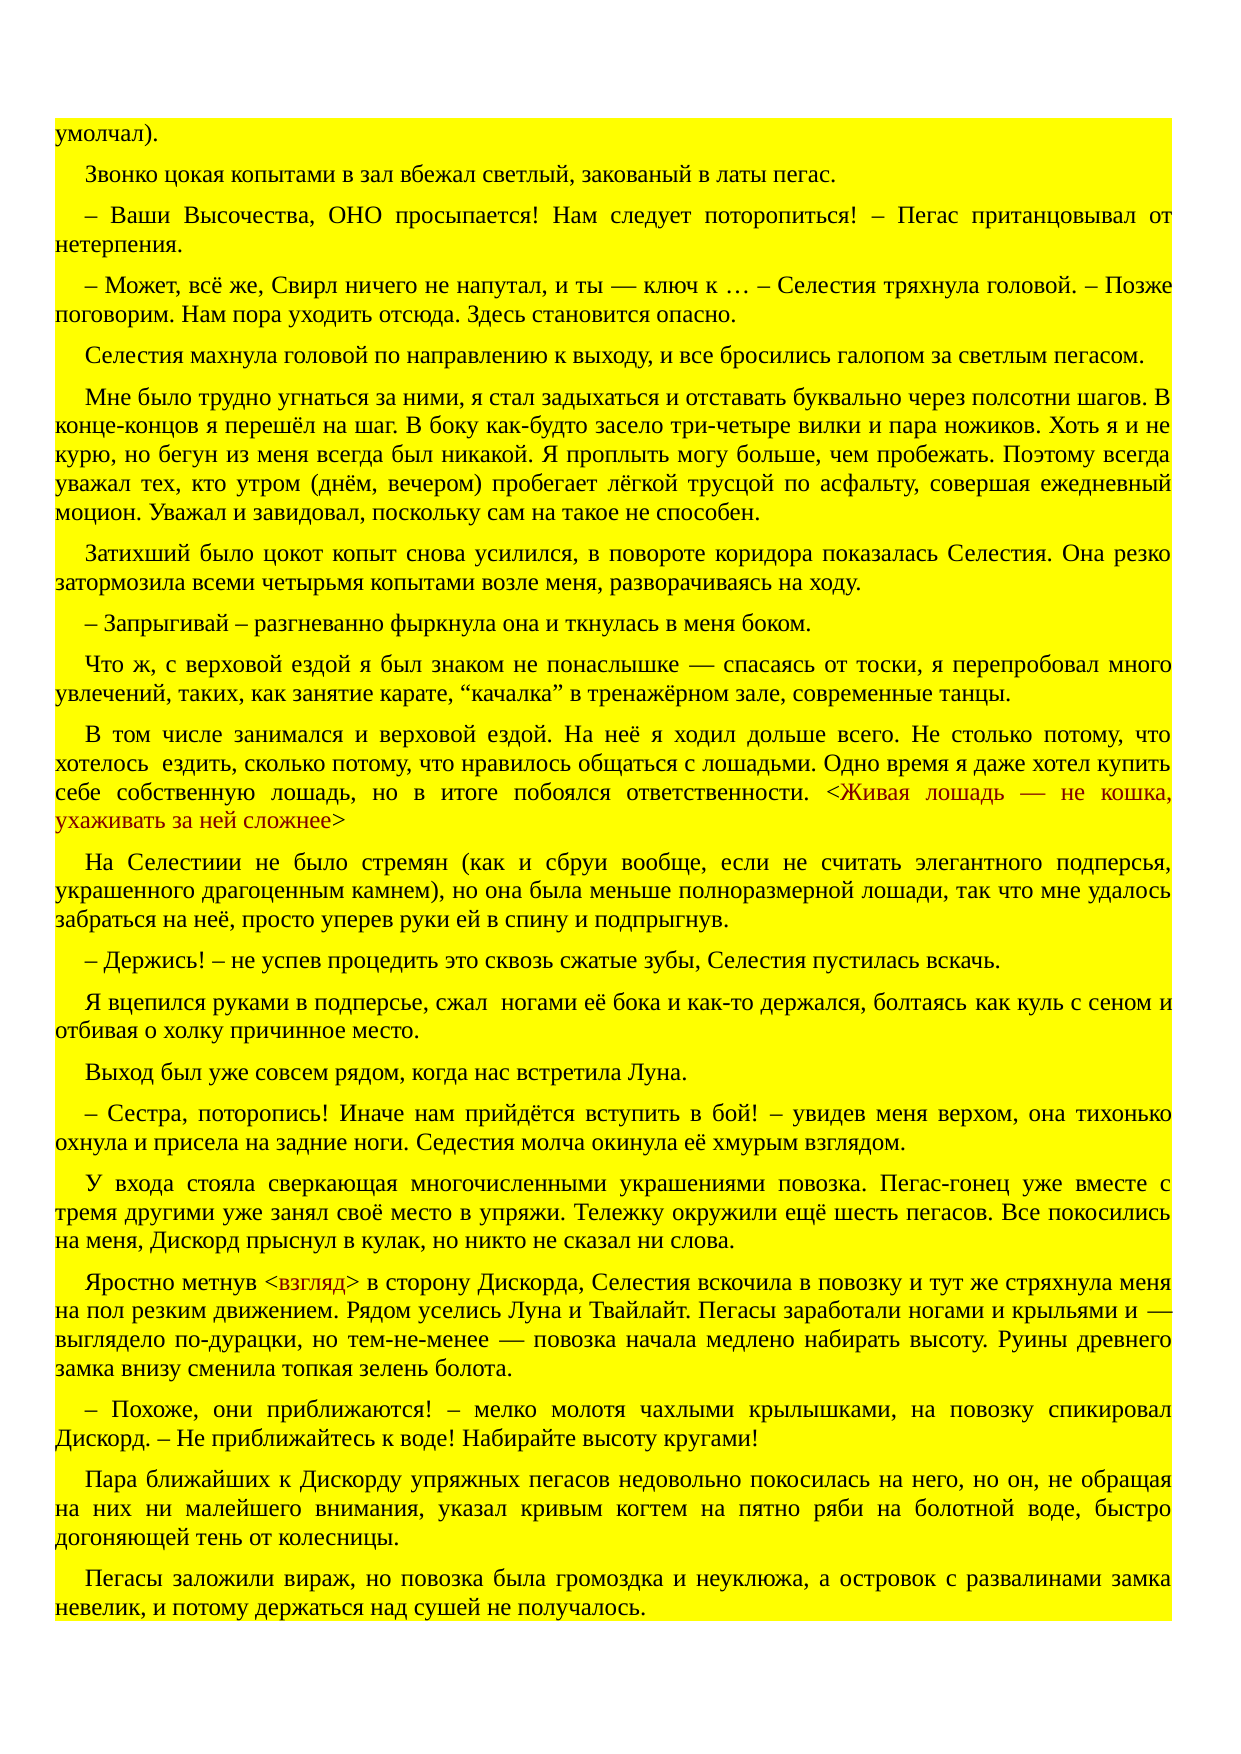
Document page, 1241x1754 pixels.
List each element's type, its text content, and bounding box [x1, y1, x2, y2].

text Я вцепился руками в подперсье, сжал ногами её бока и как-то держался, болтаясь как куль с сеном и отбивая о холку причинное место. [55, 987, 1172, 1044]
text – Может, всё же, Свирл ничего не напутал, и ты — ключ к … – Селестия тряхнула головой. – Позже поговорим. Нам пора уходить отсюда. Здесь становится опасно. [55, 271, 1172, 328]
text – Держись! – не успев процедить это сквозь сжатые зубы, Селестия пустилась вскачь. [55, 946, 1172, 974]
text На Селестиии не было стремян (как и сбруи вообще, если не считать элегантного подперсья, украшенного драгоценным камнем), но она была меньше полноразмерной лошади, так что мне удалось забраться на неё, просто уперев руки ей в спину и подпрыгнув. [55, 847, 1172, 933]
text – Запрыгивай – разгневанно фыркнула она и ткнулась в меня боком. [55, 608, 1172, 637]
text В том числе занимался и верховой ездой. На неё я ходил дольше всего. Не столько потому, что хотелось ездить, сколько потому, что нравилось общаться с лошадьми. Одно время я даже хотел купить себе собственную лошадь, но в итоге побоялся ответственности. <Живая лошадь — не кошка, ухаживать за ней сложнее> [55, 719, 1172, 834]
text Пегасы заложили вираж, но повозка была громоздка и неуклюжа, а островок с развалинами замка невелик, и потому держаться над сушей не получалось. [55, 1563, 1172, 1621]
text Мне было трудно угнаться за ними, я стал задыхаться и отставать буквально через полсотни шагов. В конце-концов я перешёл на шаг. В боку как-будто засело три-четыре вилки и пара ножиков. Хоть я и не курю, но бегун из меня всегда был никакой. Я проплыть могу больше, чем пробежать. Поэтому всегда уважал тех, кто утром (днём, вечером) пробегает лёгкой трусцой по асфальту, совершая ежедневный моцион. Уважал и завидовал, поскольку сам на такое не способен. [55, 382, 1172, 526]
text умолчал). [55, 118, 1172, 147]
text – Похоже, они приближаются! – мелко молотя чахлыми крылышками, на повозку спикировал Дискорд. – Не приближайтесь к воде! Набирайте высоту кругами! [55, 1394, 1172, 1452]
text – Сестра, поторопись! Иначе нам прийдётся вступить в бой! – увидев меня верхом, она тихонько охнула и присела на задние ноги. Седестия молча окинула её хмурым взглядом. [55, 1098, 1172, 1156]
text Затихший было цокот копыт снова усилился, в повороте коридора показалась Селестия. Она резко затормозила всеми четырьмя копытами возле меня, разворачиваясь на ходу. [55, 538, 1172, 596]
text Пара ближайших к Дискорду упряжных пегасов недовольно покосилась на него, но он, не обращая на них ни малейшего внимания, указал кривым когтем на пятно ряби на болотной воде, быстро догоняющей тень от колесницы. [55, 1464, 1172, 1551]
text Яростно метнув <взгляд> в сторону Дискорда, Селестия вскочила в повозку и тут же стряхнула меня на пол резким движением. Рядом уселись Луна и Твайлайт. Пегасы заработали ногами и крыльями и — выглядело по-дурацки, но тем-не-менее — повозка начала медлено набирать высоту. Руины древнего замка внизу сменила топкая зелень болота. [55, 1267, 1172, 1382]
text – Ваши Высочества, ОНО просыпается! Нам следует поторопиться! – Пегас пританцовывал от нетерпения. [55, 201, 1172, 258]
text Что ж, с верховой ездой я был знаком не понаслышке — спасаясь от тоски, я перепробовал много увлечений, таких, как занятие карате, “качалка” в тренажёрном зале, современные танцы. [55, 649, 1172, 707]
text У входа стояла сверкающая многочисленными украшениями повозка. Пегас-гонец уже вместе с тремя другими уже занял своё место в упряжи. Тележку окружили ещё шесть пегасов. Все покосились на меня, Дискорд прыснул в кулак, но никто не сказал ни слова. [55, 1168, 1172, 1254]
text Выход был уже совсем рядом, когда нас встретила Луна. [55, 1057, 1172, 1086]
text Звонко цокая копытами в зал вбежал светлый, закованый в латы пегас. [55, 159, 1172, 188]
text Селестия махнула головой по направлению к выходу, и все бросились галопом за светлым пегасом. [55, 341, 1172, 369]
